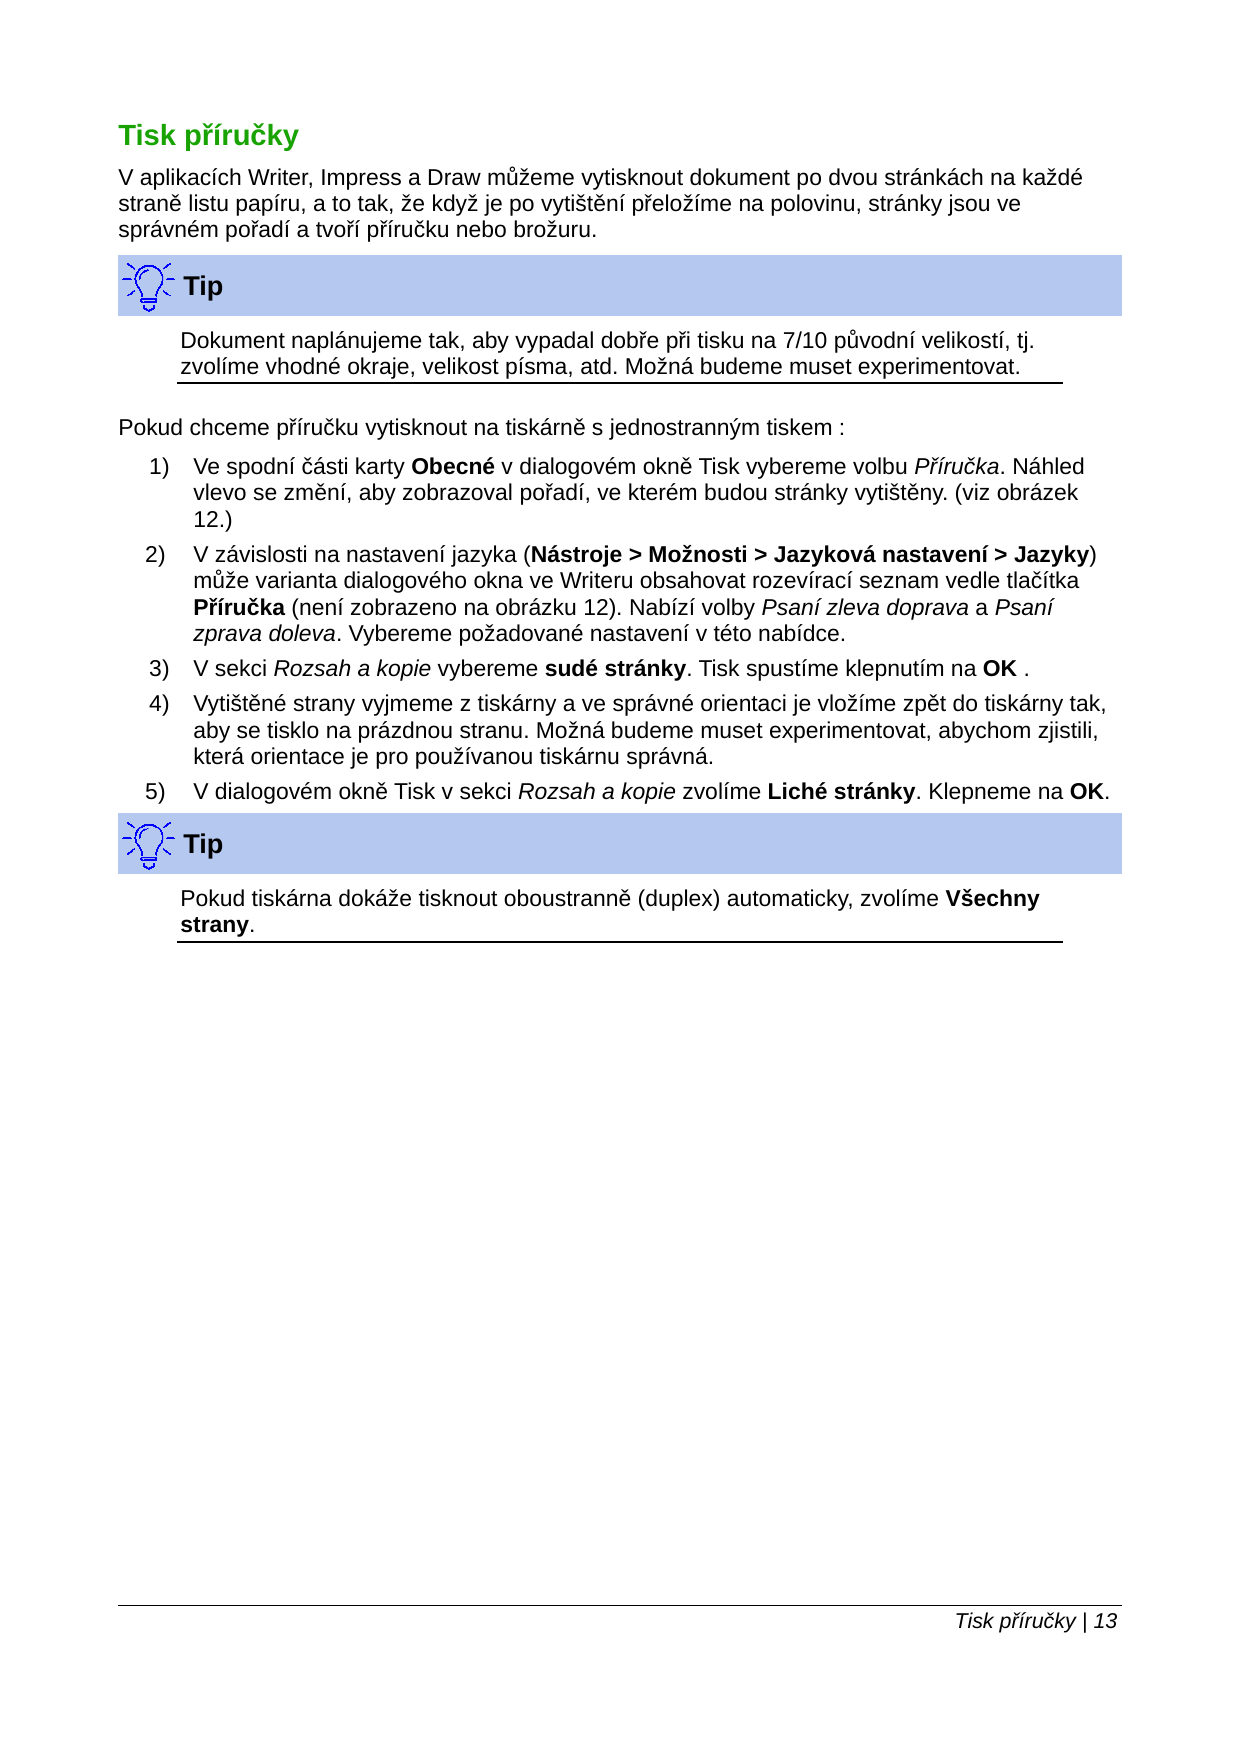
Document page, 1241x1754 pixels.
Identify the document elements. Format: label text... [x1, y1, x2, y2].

picture [119, 814, 179, 874]
list V závislosti na nastavení jazyka (Nástroje > Možnosti > Jazyková nastavení > Jazyky) může varianta dialogového okna ve Writeru obsahovat rozevírací seznam vedle tlačítka Příručka (není zobrazeno na obrázku 12). Nabízí volby Psaní zleva doprava a Psaní zprava doleva. Vybereme požadované nastavení v této nabídce. [165, 541, 1122, 646]
list Vytištěné strany vyjmeme z tiskárny a ve správné orientaci je vložíme zpět do tiskárny tak, aby se tisklo na prázdnou stranu. Možná budeme muset experimentovat, abychom zjistili, která orientace je pro používanou tiskárnu správná. [169, 690, 1122, 769]
list V dialogovém okně Tisk v sekci Rozsah a kopie zvolíme Liché stránky. Klepneme na OK. [165, 778, 1122, 804]
list V sekci Rozsah a kopie vybereme sudé stránky. Tisk spustíme klepnutím na OK . [169, 655, 1122, 681]
subtitle Tisk příručky [118, 118, 1122, 152]
text Pokud tiskárna dokáže tisknout oboustranně (duplex) automaticky, zvolíme Všechny strany. [177, 882, 1063, 941]
list Ve spodní části karty Obecné v dialogovém okně Tisk vybereme volbu Příručka. Náhled vlevo se změní, aby zobrazoval pořadí, ve kterém budou stránky vytištěny. (viz obrázek 12.) [169, 453, 1122, 532]
subtitle Tip [118, 813, 1122, 874]
text V aplikacích Writer, Impress a Draw můžeme vytisknout dokument po dvou stránkách na každé straně listu papíru, a to tak, že když je po vytištění přeložíme na polovinu, stránky jsou ve správném pořadí a tvoří příručku nebo brožuru. [118, 163, 1122, 242]
picture [119, 255, 179, 316]
subtitle Tip [179, 255, 1122, 316]
list Pokud chceme příručku vytisknout na tiskárně s jednostranným tiskem : [118, 414, 1122, 440]
text Dokument naplánujeme tak, aby vypadal dobře při tisku na 7/10 původní velikostí, tj. zvolíme vhodné okraje, velikost písma, atd. Možná budeme muset experimentovat. [177, 324, 1063, 382]
